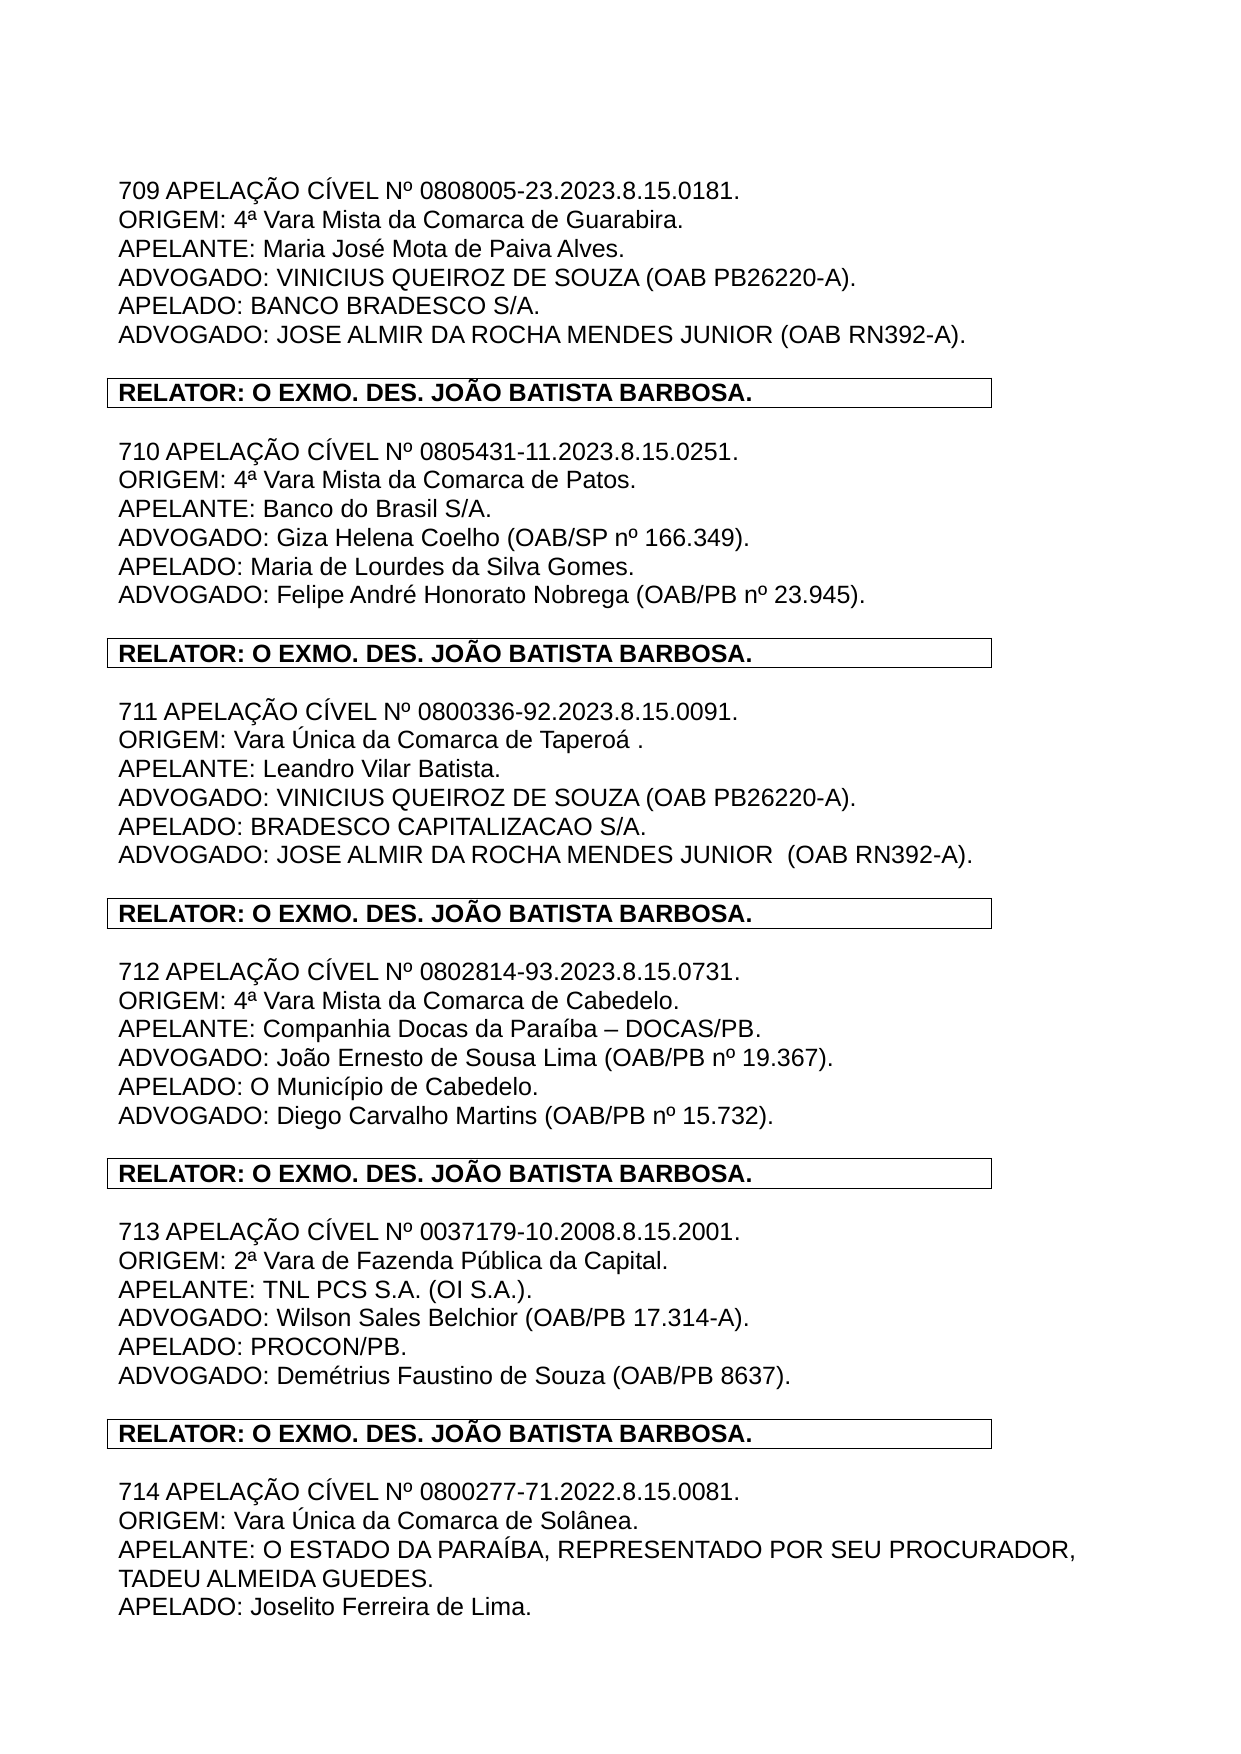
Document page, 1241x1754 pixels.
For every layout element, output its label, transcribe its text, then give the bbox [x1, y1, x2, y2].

text APELADO: O Município de Cabedelo. [118, 1072, 1122, 1101]
table_header RELATOR: O EXMO. DES. JOÃO BATISTA BARBOSA. [108, 1159, 991, 1188]
text 714 APELAÇÃO CÍVEL Nº 0800277-71.2022.8.15.0081. [118, 1477, 1122, 1506]
text APELADO: Joselito Ferreira de Lima. [118, 1592, 1122, 1621]
table_header RELATOR: O EXMO. DES. JOÃO BATISTA BARBOSA. [108, 899, 991, 927]
text APELANTE: Leandro Vilar Batista. [118, 754, 1122, 783]
text ADVOGADO: João Ernesto de Sousa Lima (OAB/PB nº 19.367). [118, 1043, 1122, 1072]
text ADVOGADO: Wilson Sales Belchior (OAB/PB 17.314-A). [118, 1303, 1122, 1332]
table_header RELATOR: O EXMO. DES. JOÃO BATISTA BARBOSA. [108, 379, 991, 407]
table_header RELATOR: O EXMO. DES. JOÃO BATISTA BARBOSA. [108, 1420, 991, 1448]
text 711 APELAÇÃO CÍVEL Nº 0800336-92.2023.8.15.0091. [118, 697, 1122, 726]
text 713 APELAÇÃO CÍVEL Nº 0037179-10.2008.8.15.2001. [118, 1217, 1122, 1246]
text APELANTE: O ESTADO DA PARAÍBA, REPRESENTADO POR SEU PROCURADOR, TADEU ALMEIDA GUEDES. [118, 1535, 1122, 1592]
text ORIGEM: 4ª Vara Mista da Comarca de Patos. [118, 465, 1122, 494]
text ADVOGADO: Felipe André Honorato Nobrega (OAB/PB nº 23.945). [118, 580, 1122, 609]
text ADVOGADO: Giza Helena Coelho (OAB/SP nº 166.349). [118, 523, 1122, 552]
text ADVOGADO: VINICIUS QUEIROZ DE SOUZA (OAB PB26220-A). [118, 263, 1122, 291]
text ADVOGADO: JOSE ALMIR DA ROCHA MENDES JUNIOR (OAB RN392-A). [118, 320, 1122, 349]
text ORIGEM: Vara Única da Comarca de Solânea. [118, 1506, 1122, 1535]
text ORIGEM: 4ª Vara Mista da Comarca de Guarabira. [118, 205, 1122, 234]
text APELANTE: Companhia Docas da Paraíba – DOCAS/PB. [118, 1014, 1122, 1043]
text ADVOGADO: Demétrius Faustino de Souza (OAB/PB 8637). [118, 1361, 1122, 1390]
text ADVOGADO: Diego Carvalho Martins (OAB/PB nº 15.732). [118, 1101, 1122, 1129]
text APELANTE: Banco do Brasil S/A. [118, 494, 1122, 523]
text APELADO: Maria de Lourdes da Silva Gomes. [118, 552, 1122, 580]
text ORIGEM: 4ª Vara Mista da Comarca de Cabedelo. [118, 986, 1122, 1014]
text APELADO: BRADESCO CAPITALIZACAO S/A. [118, 812, 1122, 841]
text 712 APELAÇÃO CÍVEL Nº 0802814-93.2023.8.15.0731. [118, 957, 1122, 986]
text 709 APELAÇÃO CÍVEL Nº 0808005-23.2023.8.15.0181. [118, 176, 1122, 205]
table_header RELATOR: O EXMO. DES. JOÃO BATISTA BARBOSA. [108, 639, 991, 667]
text ORIGEM: 2ª Vara de Fazenda Pública da Capital. [118, 1246, 1122, 1275]
text ADVOGADO: VINICIUS QUEIROZ DE SOUZA (OAB PB26220-A). [118, 783, 1122, 812]
text APELADO: BANCO BRADESCO S/A. [118, 291, 1122, 320]
text ADVOGADO: JOSE ALMIR DA ROCHA MENDES JUNIOR (OAB RN392-A). [118, 841, 1122, 869]
text APELADO: PROCON/PB. [118, 1332, 1122, 1361]
text 710 APELAÇÃO CÍVEL Nº 0805431-11.2023.8.15.0251. [118, 437, 1122, 465]
text ORIGEM: Vara Única da Comarca de Taperoá . [118, 726, 1122, 754]
text APELANTE: Maria José Mota de Paiva Alves. [118, 234, 1122, 263]
text APELANTE: TNL PCS S.A. (OI S.A.). [118, 1275, 1122, 1303]
